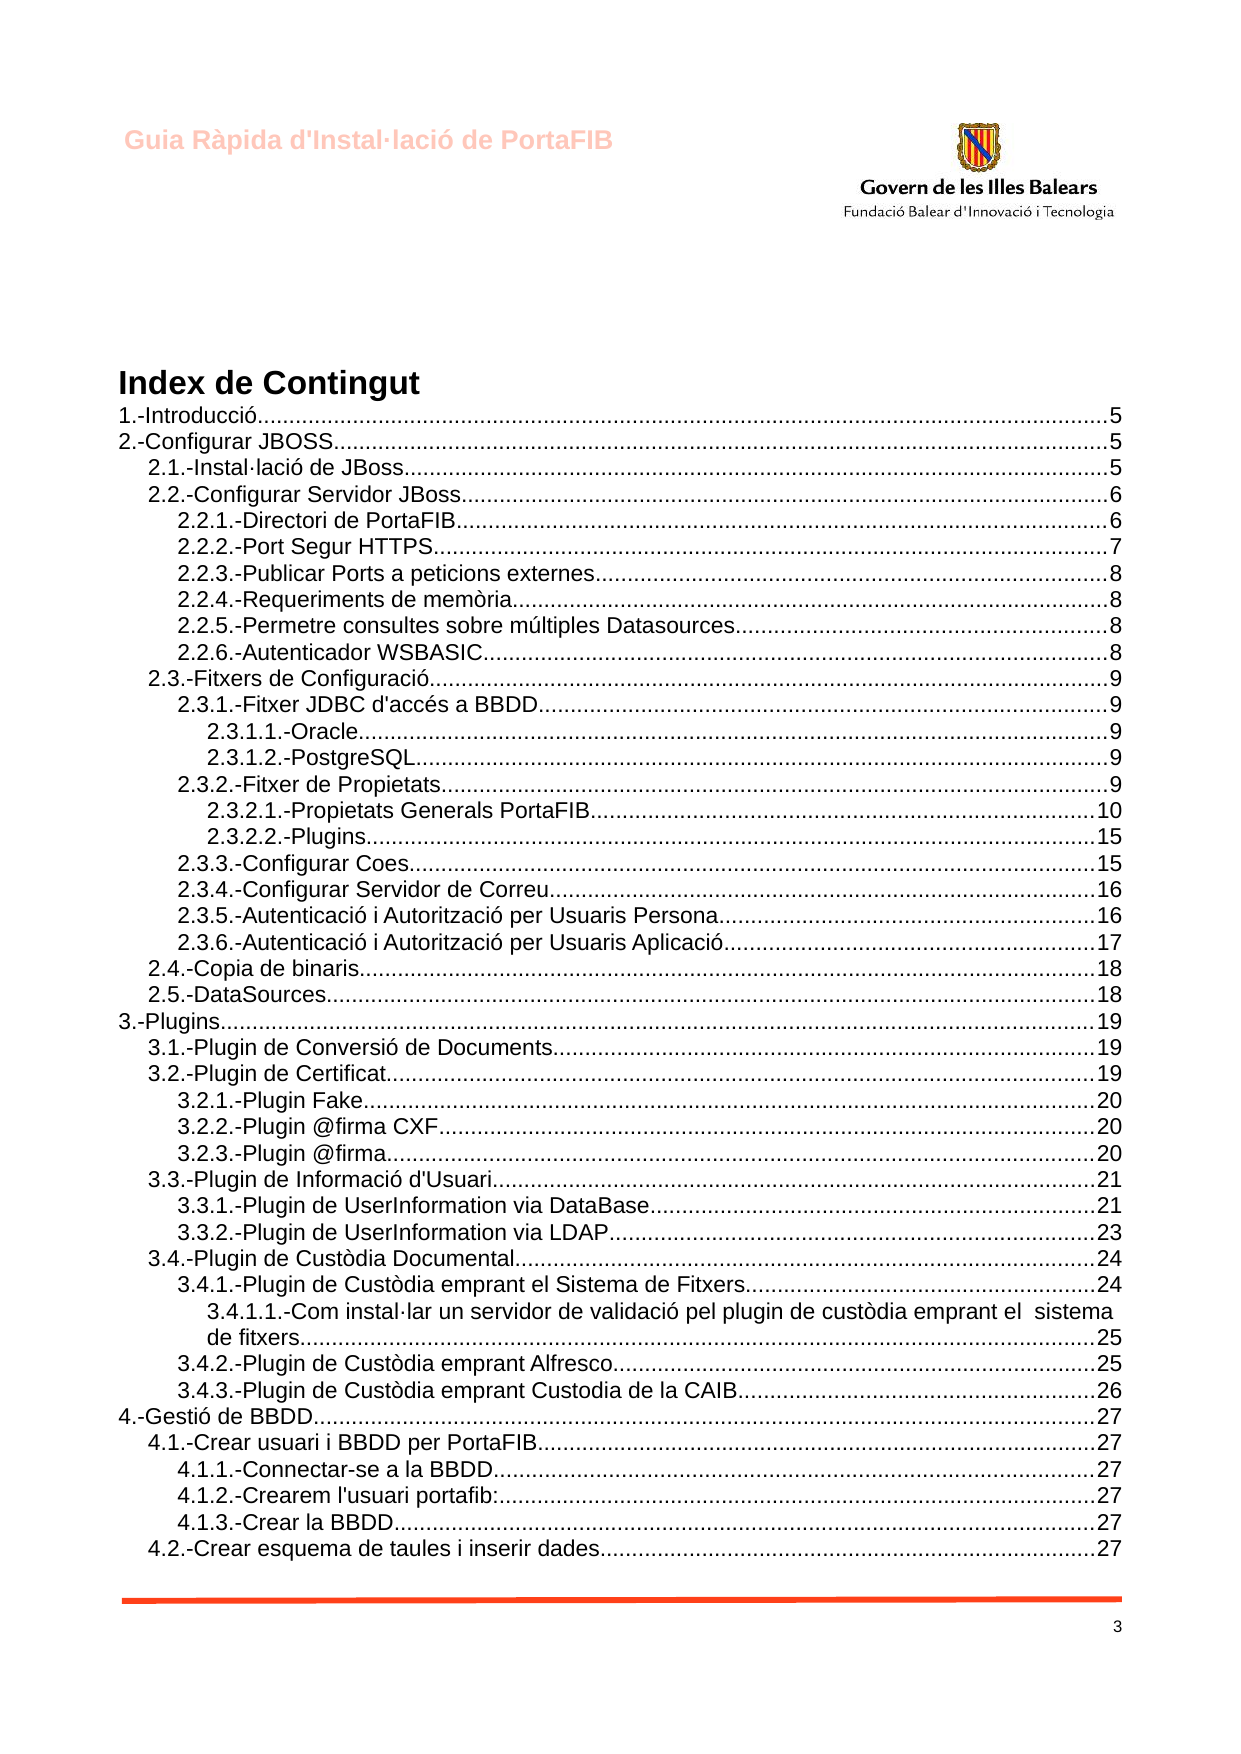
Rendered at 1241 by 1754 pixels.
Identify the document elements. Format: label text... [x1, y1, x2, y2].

text 2.2.-Configurar Servidor JBoss 6 [148, 481, 1122, 507]
text 2.3.3.-Configurar Coes 15 [177, 849, 1122, 876]
text 2.2.4.-Requeriments de memòria 8 [177, 586, 1122, 612]
text 2.1.-Instal·lació de JBoss 5 [148, 454, 1122, 481]
text 3.3.2.-Plugin de UserInformation via LDAP 23 [177, 1218, 1122, 1245]
text 2.3.5.-Autenticació i Autorització per Usuaris Persona 16 [177, 902, 1122, 929]
text 3.2.-Plugin de Certificat 19 [148, 1060, 1122, 1087]
text 3.3.-Plugin de Informació d'Usuari 21 [148, 1166, 1122, 1192]
text 2.3.6.-Autenticació i Autorització per Usuaris Aplicació 17 [177, 929, 1122, 955]
text 2.3.1.-Fitxer JDBC d'accés a BBDD 9 [177, 691, 1122, 718]
text 3.-Plugins 19 [118, 1008, 1122, 1034]
text 3.2.3.-Plugin @firma 20 [177, 1139, 1122, 1166]
text 4.1.3.-Crear la BBDD 27 [177, 1508, 1122, 1535]
subtitle Index de Contingut [118, 363, 1122, 402]
text 2.3.2.1.-Propietats Generals PortaFIB 10 [207, 797, 1122, 823]
text 3.4.-Plugin de Custòdia Documental 24 [148, 1245, 1122, 1271]
text 2.4.-Copia de binaris 18 [148, 955, 1122, 981]
text 2.2.1.-Directori de PortaFIB 6 [177, 507, 1122, 533]
text 1.-Introducció 5 [118, 402, 1122, 428]
text 3.1.-Plugin de Conversió de Documents 19 [148, 1034, 1122, 1060]
text 2.5.-DataSources 18 [148, 981, 1122, 1008]
text 3.4.3.-Plugin de Custòdia emprant Custodia de la CAIB 26 [177, 1377, 1122, 1403]
text 2.2.6.-Autenticador WSBASIC 8 [177, 639, 1122, 665]
text 3.4.1.1.-Com instal·lar un servidor de validació pel plugin de custòdia emprant el sistema de fitxers 25 [207, 1298, 1122, 1350]
text 3.4.2.-Plugin de Custòdia emprant Alfresco 25 [177, 1350, 1122, 1377]
text 2.3.2.2.-Plugins 15 [207, 823, 1122, 849]
text 4.1.-Crear usuari i BBDD per PortaFIB 27 [148, 1429, 1122, 1456]
text 2.3.1.2.-PostgreSQL 9 [207, 744, 1122, 771]
text 2.-Configurar JBOSS 5 [118, 428, 1122, 454]
text 3.2.1.-Plugin Fake 20 [177, 1087, 1122, 1113]
text 3.2.2.-Plugin @firma CXF 20 [177, 1113, 1122, 1139]
text 2.2.3.-Publicar Ports a peticions externes 8 [177, 560, 1122, 586]
text 2.3.1.1.-Oracle 9 [207, 718, 1122, 744]
text 3.4.1.-Plugin de Custòdia emprant el Sistema de Fitxers 24 [177, 1271, 1122, 1298]
text 4.2.-Crear esquema de taules i inserir dades 27 [148, 1535, 1122, 1561]
text 4.-Gestió de BBDD 27 [118, 1403, 1122, 1429]
text 2.3.2.-Fitxer de Propietats 9 [177, 771, 1122, 797]
text 2.2.2.-Port Segur HTTPS 7 [177, 533, 1122, 560]
text 4.1.1.-Connectar-se a la BBDD 27 [177, 1456, 1122, 1482]
text 2.3.-Fitxers de Configuració 9 [148, 665, 1122, 691]
text 2.3.4.-Configurar Servidor de Correu 16 [177, 876, 1122, 902]
picture [840, 123, 1117, 220]
text 3.3.1.-Plugin de UserInformation via DataBase 21 [177, 1192, 1122, 1218]
text 2.2.5.-Permetre consultes sobre múltiples Datasources 8 [177, 612, 1122, 639]
text 4.1.2.-Crearem l'usuari portafib: 27 [177, 1482, 1122, 1508]
